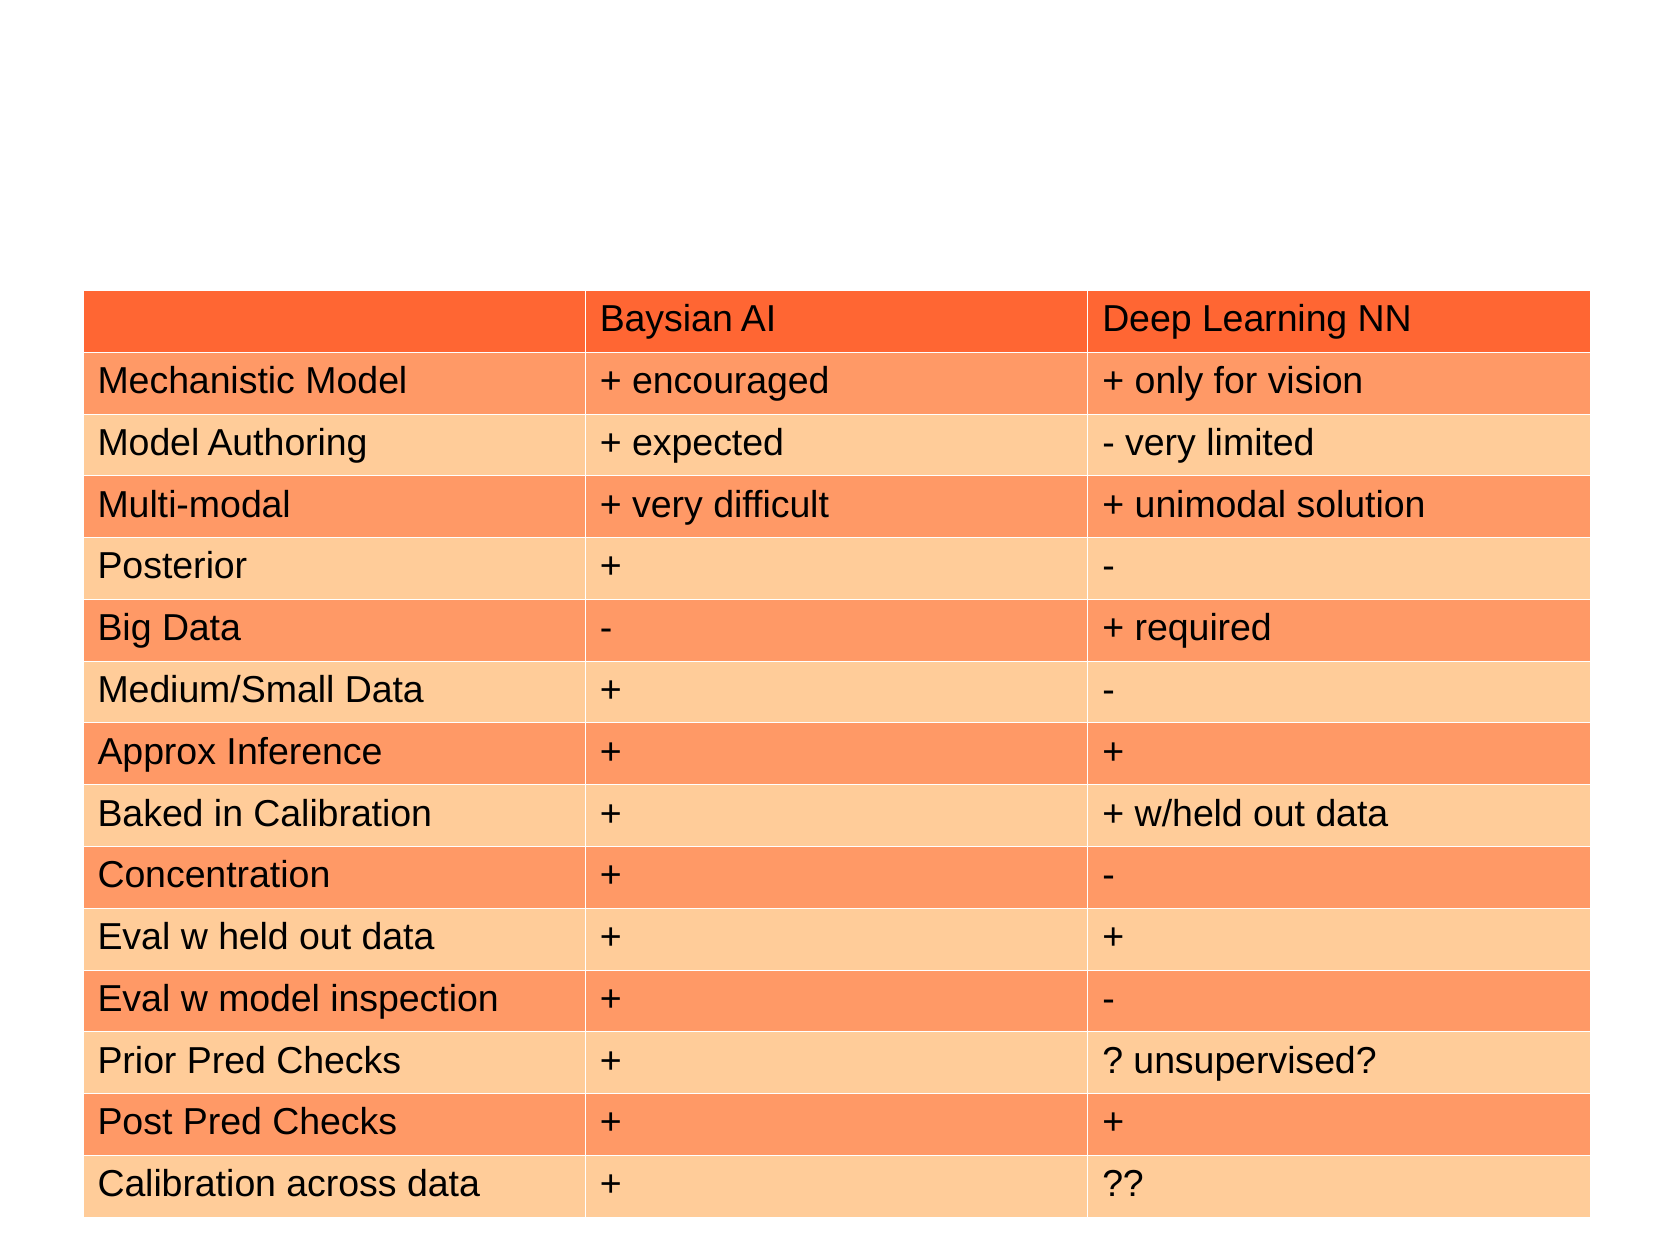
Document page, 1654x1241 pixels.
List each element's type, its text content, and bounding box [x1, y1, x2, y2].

table_cell - [586, 600, 1087, 661]
table_cell ?? [1088, 1156, 1590, 1217]
table_cell Posterior [84, 538, 585, 599]
table_cell - [1088, 662, 1590, 722]
table_cell + [586, 662, 1087, 722]
table_cell + [586, 971, 1087, 1031]
table_cell Eval w held out data [84, 909, 585, 970]
table_cell Medium/Small Data [84, 662, 585, 722]
table_cell + [586, 909, 1087, 970]
table_cell + [586, 723, 1087, 784]
table_cell + unimodal solution [1088, 476, 1590, 537]
table_cell - [1088, 971, 1590, 1031]
table_cell + [586, 538, 1087, 599]
table_cell + [586, 1156, 1087, 1217]
table_cell Calibration across data [84, 1156, 585, 1217]
table_cell + very difficult [586, 476, 1087, 537]
table_header Baysian AI [586, 291, 1087, 352]
table_cell - [1088, 538, 1590, 599]
table_cell + required [1088, 600, 1590, 661]
table_cell + expected [586, 415, 1087, 475]
table_cell - [1088, 847, 1590, 908]
table_cell Big Data [84, 600, 585, 661]
table_cell + [586, 1032, 1087, 1093]
table_cell - very limited [1088, 415, 1590, 475]
table_header Deep Learning NN [1088, 291, 1590, 352]
table_cell Multi-modal [84, 476, 585, 537]
table_cell + [586, 1094, 1087, 1155]
table_cell Concentration [84, 847, 585, 908]
table_cell Prior Pred Checks [84, 1032, 585, 1093]
table_cell + only for vision [1088, 353, 1590, 414]
table_header [84, 291, 585, 352]
table_cell + [586, 847, 1087, 908]
table_cell Approx Inference [84, 723, 585, 784]
table_cell + w/held out data [1088, 785, 1590, 846]
table_cell Eval w model inspection [84, 971, 585, 1031]
table_cell + encouraged [586, 353, 1087, 414]
table_cell Model Authoring [84, 415, 585, 475]
table_cell + [586, 785, 1087, 846]
table_cell ? unsupervised? [1088, 1032, 1590, 1093]
table_cell Post Pred Checks [84, 1094, 585, 1155]
table_cell + [1088, 723, 1590, 784]
table_cell + [1088, 1094, 1590, 1155]
table_cell Baked in Calibration [84, 785, 585, 846]
table_cell Mechanistic Model [84, 353, 585, 414]
table_cell + [1088, 909, 1590, 970]
